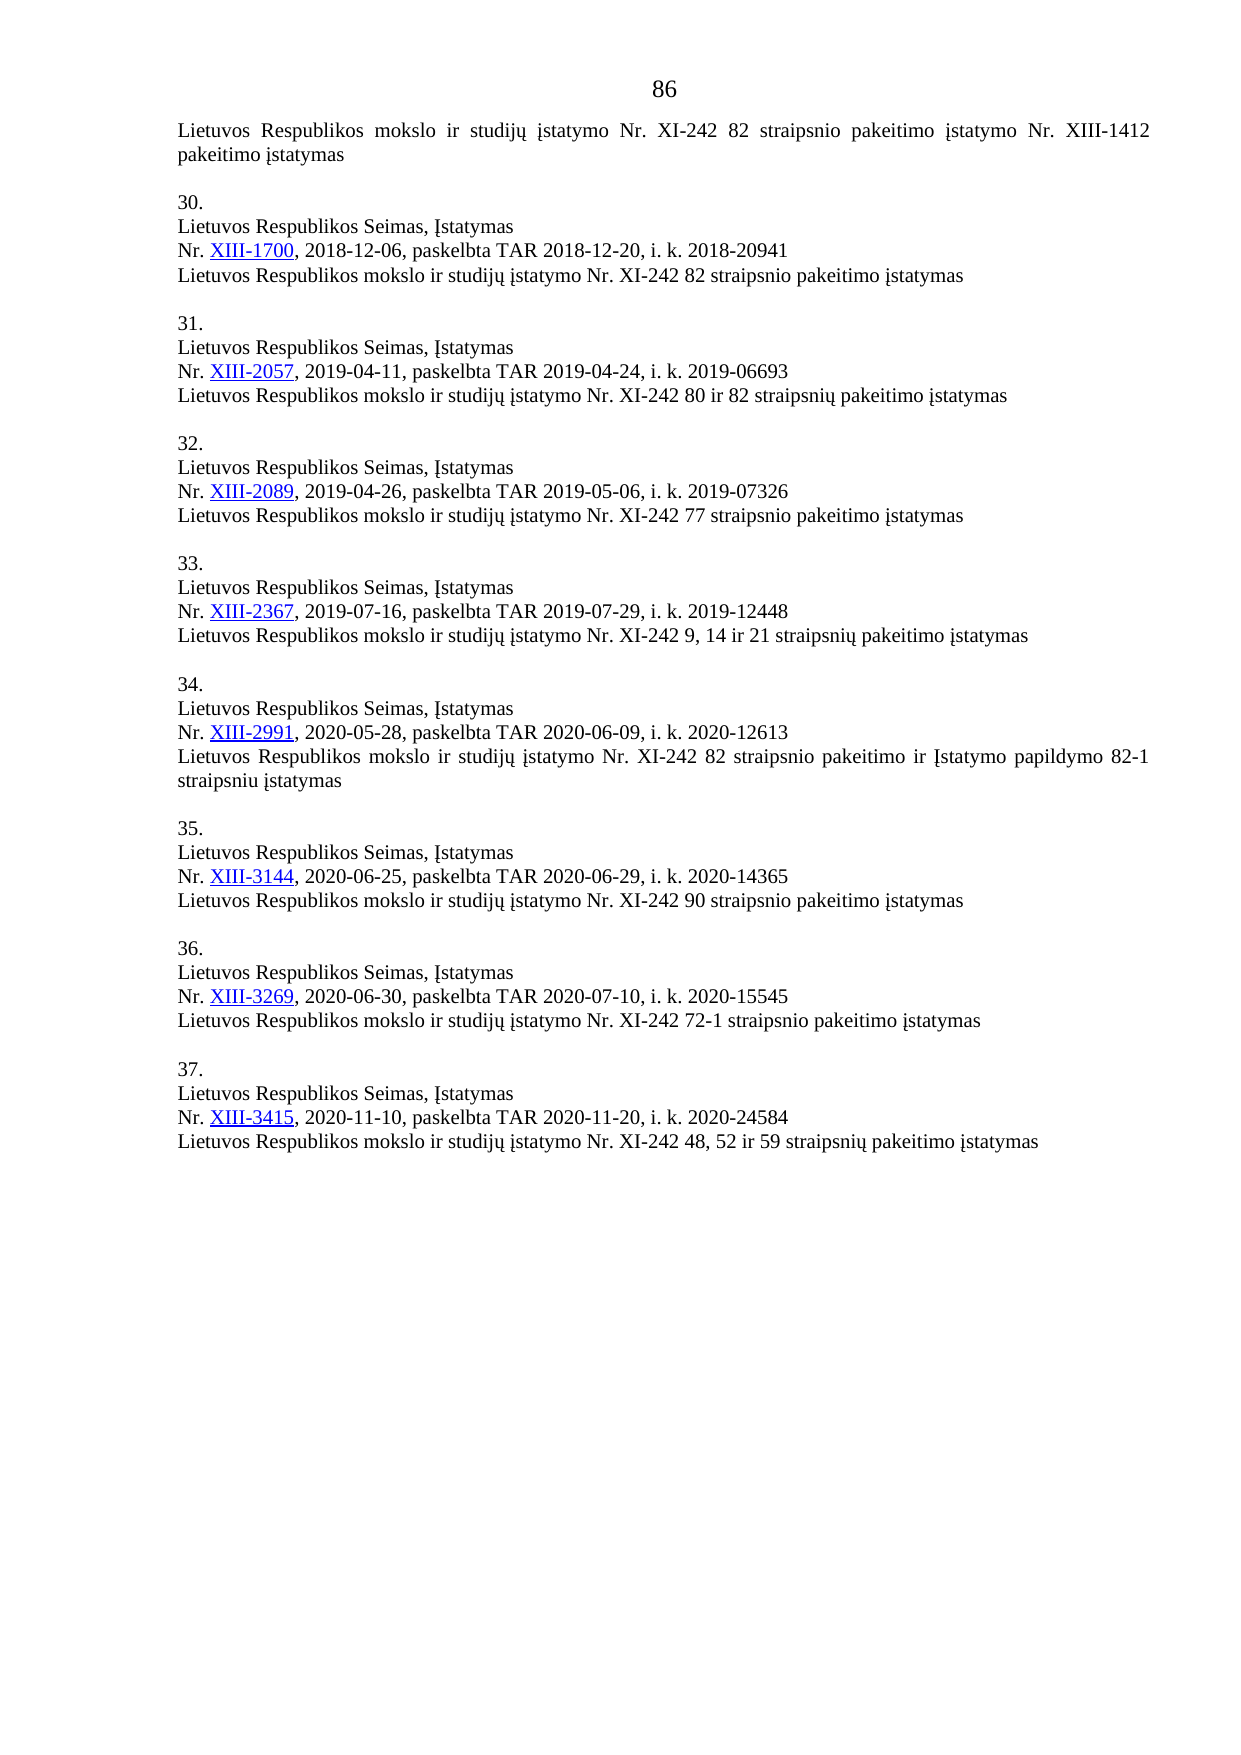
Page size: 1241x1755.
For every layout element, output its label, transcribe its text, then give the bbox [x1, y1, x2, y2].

text Nr. XIII-3144, 2020-06-25, paskelbta TAR 2020-06-29, i. k. 2020-14365 [177, 864, 1152, 888]
text 35. [177, 816, 1152, 840]
text Lietuvos Respublikos Seimas, Įstatymas [177, 455, 1152, 479]
text 37. [177, 1057, 1152, 1081]
text Nr. XIII-3415, 2020-11-10, paskelbta TAR 2020-11-20, i. k. 2020-24584 [177, 1105, 1152, 1129]
text Lietuvos Respublikos mokslo ir studijų įstatymo Nr. XI-242 82 straipsnio pakeitimo įstatymas [177, 262, 1152, 287]
text Lietuvos Respublikos mokslo ir studijų įstatymo Nr. XI-242 48, 52 ir 59 straipsnių pakeitimo įstatymas [177, 1129, 1152, 1153]
text Lietuvos Respublikos mokslo ir studijų įstatymo Nr. XI-242 72-1 straipsnio pakeitimo įstatymas [177, 1008, 1152, 1032]
text Lietuvos Respublikos mokslo ir studijų įstatymo Nr. XI-242 9, 14 ir 21 straipsnių pakeitimo įstatymas [177, 623, 1152, 647]
text Lietuvos Respublikos mokslo ir studijų įstatymo Nr. XI-242 90 straipsnio pakeitimo įstatymas [177, 888, 1152, 912]
text 36. [177, 936, 1152, 960]
text Nr. XIII-2089, 2019-04-26, paskelbta TAR 2019-05-06, i. k. 2019-07326 [177, 479, 1152, 503]
text Lietuvos Respublikos mokslo ir studijų įstatymo Nr. XI-242 82 straipsnio pakeitimo įstatymo Nr. XIII-1412 pakeitimo įstatymas [177, 118, 1152, 166]
text Lietuvos Respublikos Seimas, Įstatymas [177, 575, 1152, 599]
text 33. [177, 551, 1152, 575]
text 34. [177, 672, 1152, 696]
text Lietuvos Respublikos Seimas, Įstatymas [177, 214, 1152, 238]
text 30. [177, 190, 1152, 214]
text Nr. XIII-3269, 2020-06-30, paskelbta TAR 2020-07-10, i. k. 2020-15545 [177, 984, 1152, 1008]
text Nr. XIII-1700, 2018-12-06, paskelbta TAR 2018-12-20, i. k. 2018-20941 [177, 238, 1152, 262]
text Nr. XIII-2367, 2019-07-16, paskelbta TAR 2019-07-29, i. k. 2019-12448 [177, 599, 1152, 623]
text Lietuvos Respublikos Seimas, Įstatymas [177, 335, 1152, 359]
text Lietuvos Respublikos mokslo ir studijų įstatymo Nr. XI-242 82 straipsnio pakeitimo ir Įstatymo papildymo 82-1 straipsniu įstatymas [177, 744, 1152, 792]
text Lietuvos Respublikos Seimas, Įstatymas [177, 840, 1152, 864]
text Lietuvos Respublikos Seimas, Įstatymas [177, 696, 1152, 720]
text Lietuvos Respublikos mokslo ir studijų įstatymo Nr. XI-242 77 straipsnio pakeitimo įstatymas [177, 503, 1152, 527]
text Nr. XIII-2057, 2019-04-11, paskelbta TAR 2019-04-24, i. k. 2019-06693 [177, 359, 1152, 383]
text Nr. XIII-2991, 2020-05-28, paskelbta TAR 2020-06-09, i. k. 2020-12613 [177, 720, 1152, 744]
text Lietuvos Respublikos mokslo ir studijų įstatymo Nr. XI-242 80 ir 82 straipsnių pakeitimo įstatymas [177, 383, 1152, 407]
text 31. [177, 311, 1152, 335]
text Lietuvos Respublikos Seimas, Įstatymas [177, 1081, 1152, 1105]
text Lietuvos Respublikos Seimas, Įstatymas [177, 960, 1152, 984]
text 32. [177, 431, 1152, 455]
